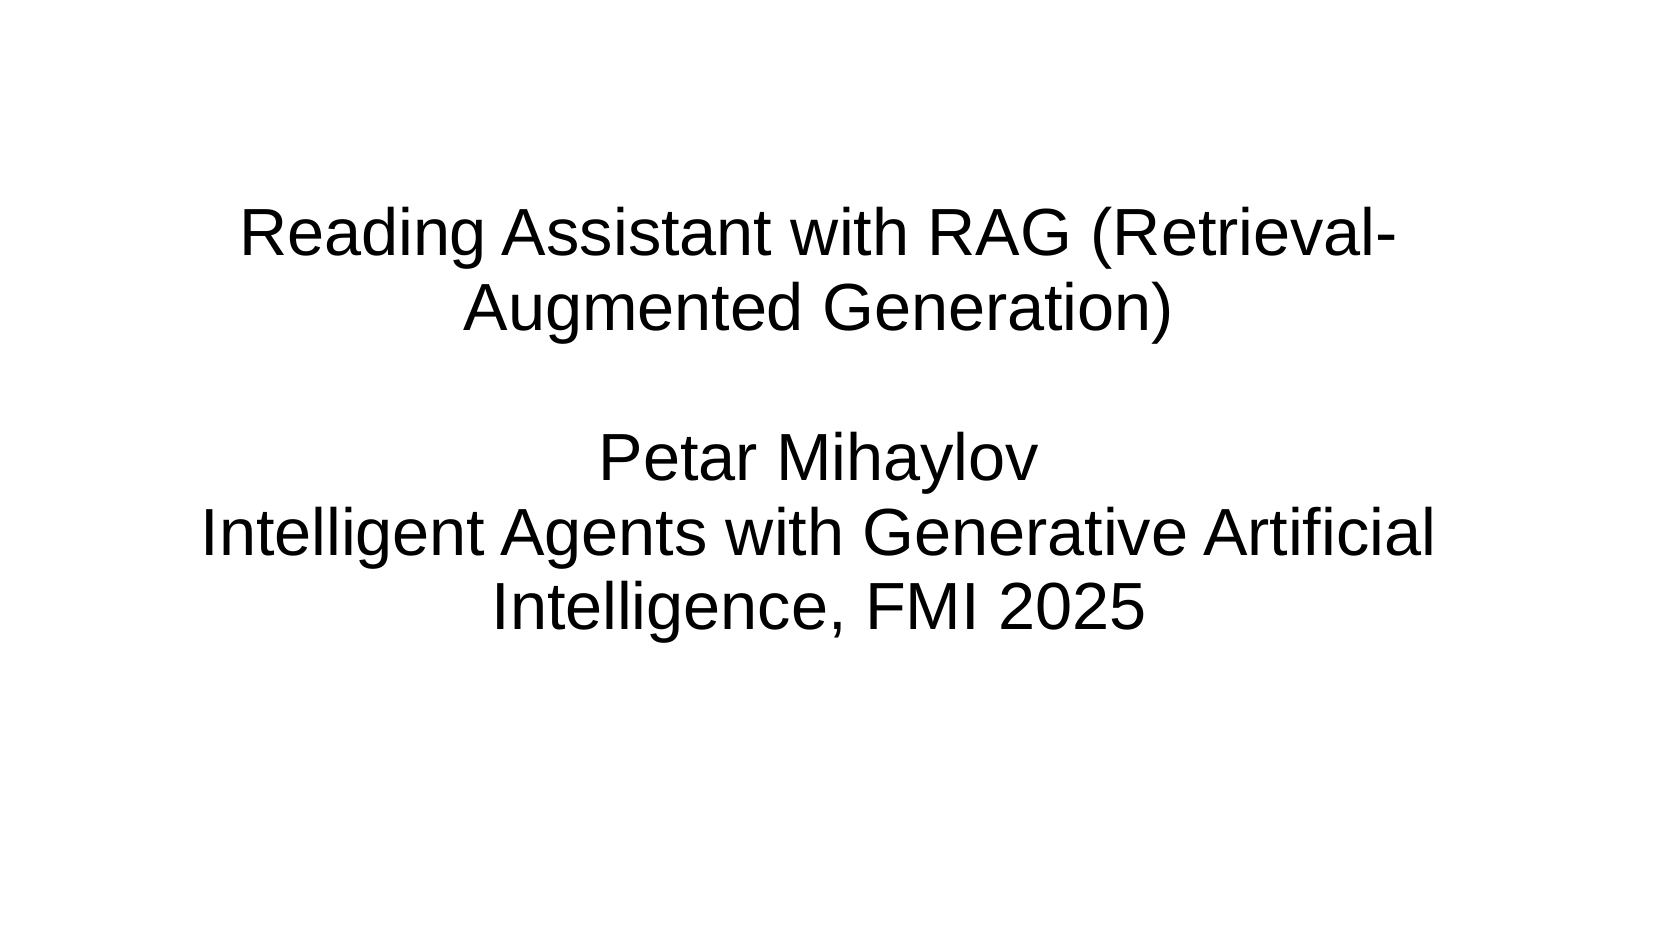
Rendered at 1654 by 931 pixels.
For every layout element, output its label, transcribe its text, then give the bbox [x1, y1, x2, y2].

subtitle Reading Assistant with RAG (Retrieval-Augmented Generation) Petar Mihaylov Intelligent Agents with Generative Artificial Intelligence, FMI 2025 [75, 150, 1564, 690]
